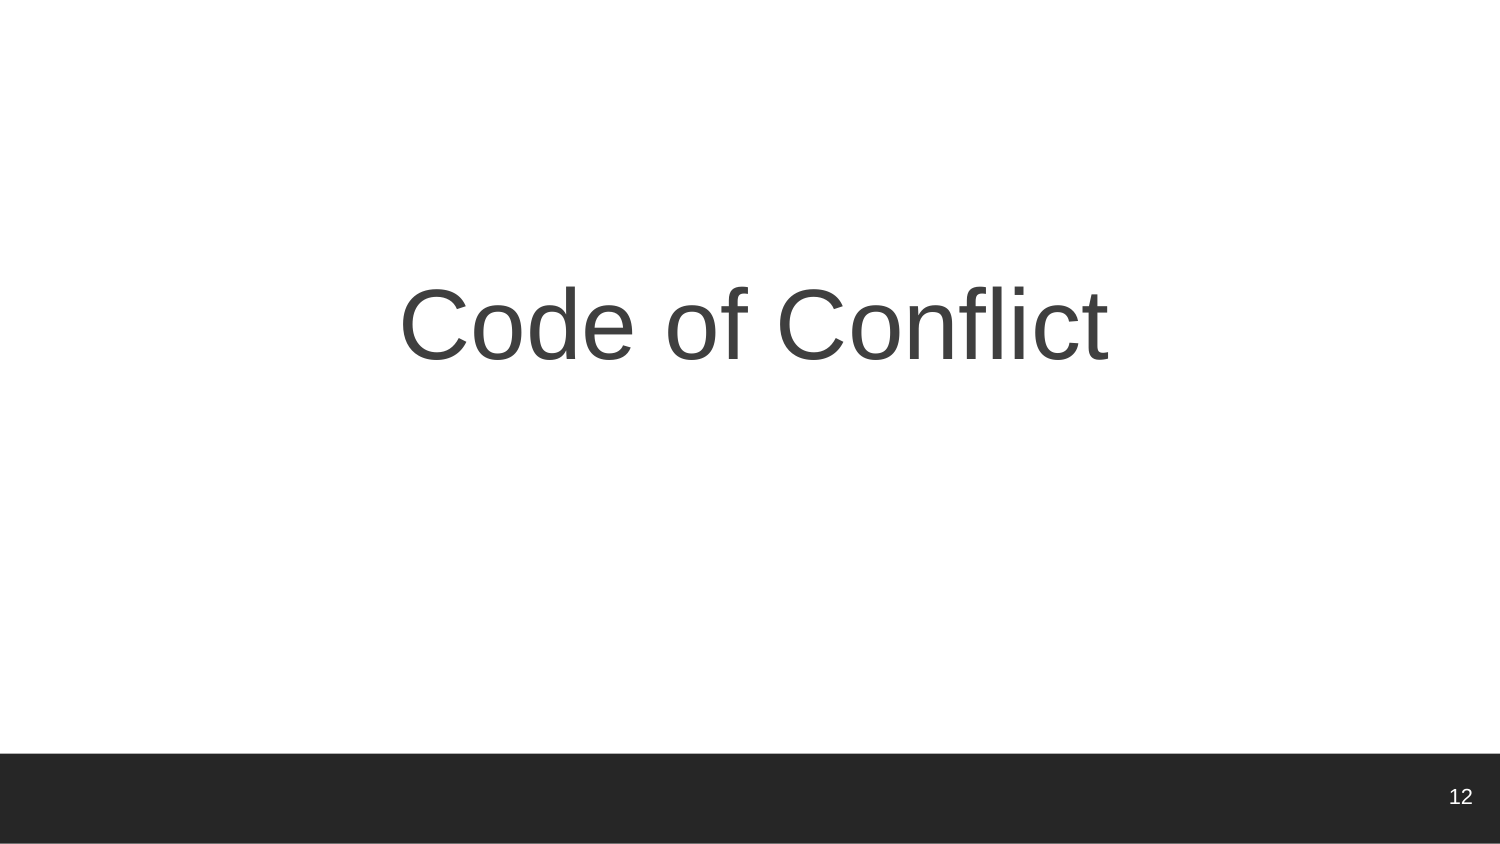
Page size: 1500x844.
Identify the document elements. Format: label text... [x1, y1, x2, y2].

title Code of Conflict [79, 259, 1430, 413]
